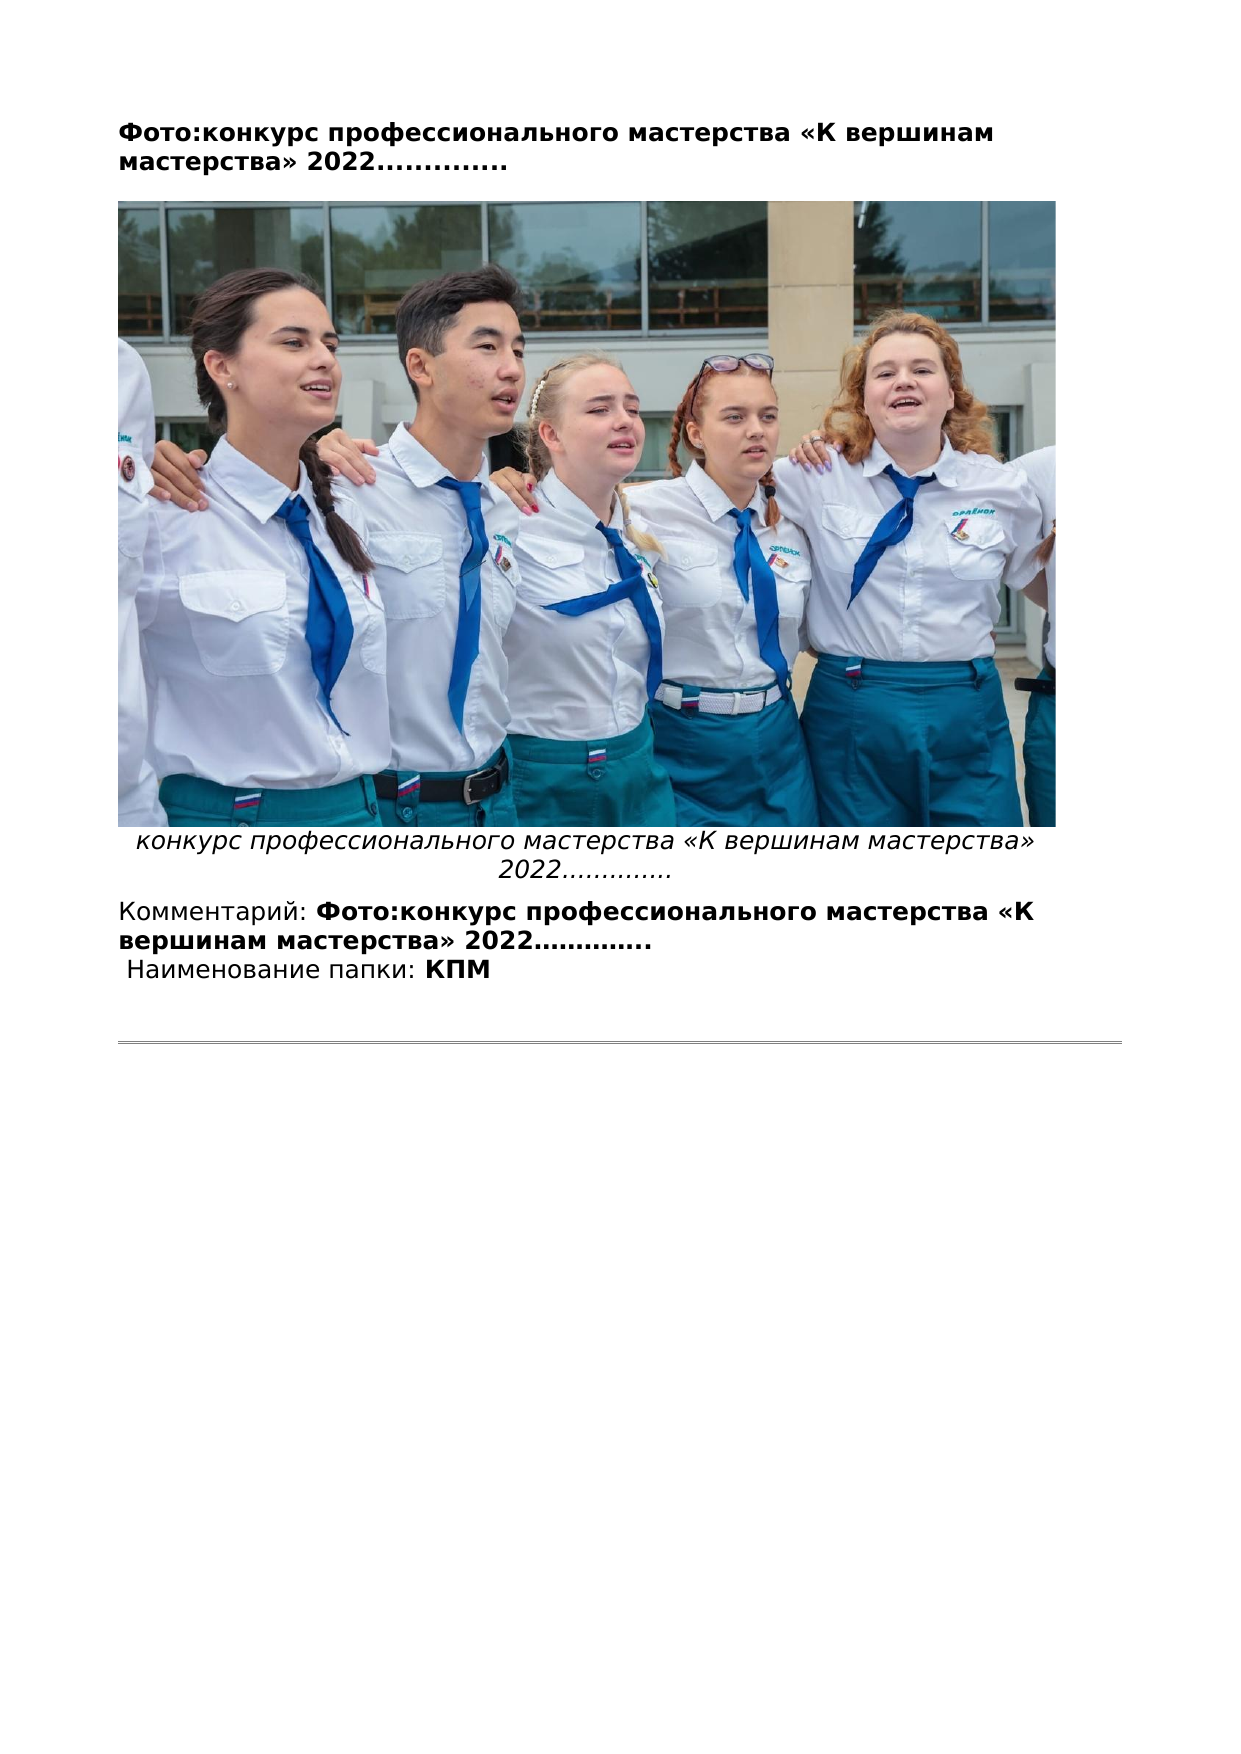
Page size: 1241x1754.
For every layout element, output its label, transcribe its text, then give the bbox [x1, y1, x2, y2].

picture [741, 793, 754, 801]
picture [938, 771, 945, 777]
picture [926, 685, 940, 689]
picture [689, 754, 704, 766]
picture [649, 721, 654, 729]
picture [735, 780, 752, 785]
picture [585, 749, 608, 766]
picture [908, 685, 926, 693]
picture [931, 739, 974, 769]
picture [870, 736, 880, 747]
picture [342, 812, 364, 820]
picture [401, 803, 409, 809]
picture [118, 201, 1056, 827]
picture [473, 806, 489, 822]
picture [372, 786, 376, 800]
picture [635, 747, 646, 755]
picture [893, 747, 900, 753]
picture [928, 768, 934, 788]
picture [709, 753, 725, 766]
picture [770, 760, 786, 782]
picture [774, 738, 787, 752]
subtitle Фото:конкурс профессионального мастерства «К вершинам мастерства» 2022.............. [118, 118, 1122, 176]
text Комментарий: Фото:конкурс профессионального мастерства «К вершинам мастерства» 2022………….. Наименование папки: КПМ [118, 897, 1122, 1014]
picture [753, 789, 784, 815]
picture [993, 707, 1000, 716]
picture [791, 756, 797, 765]
picture [729, 766, 756, 778]
text конкурс профессионального мастерства «К вершинам мастерства» 2022.............. [118, 827, 1056, 884]
picture [934, 742, 946, 752]
picture [950, 735, 961, 741]
picture [974, 728, 1003, 763]
picture [757, 756, 774, 763]
picture [673, 773, 743, 813]
picture [860, 742, 876, 764]
picture [938, 770, 996, 789]
picture [354, 797, 361, 804]
